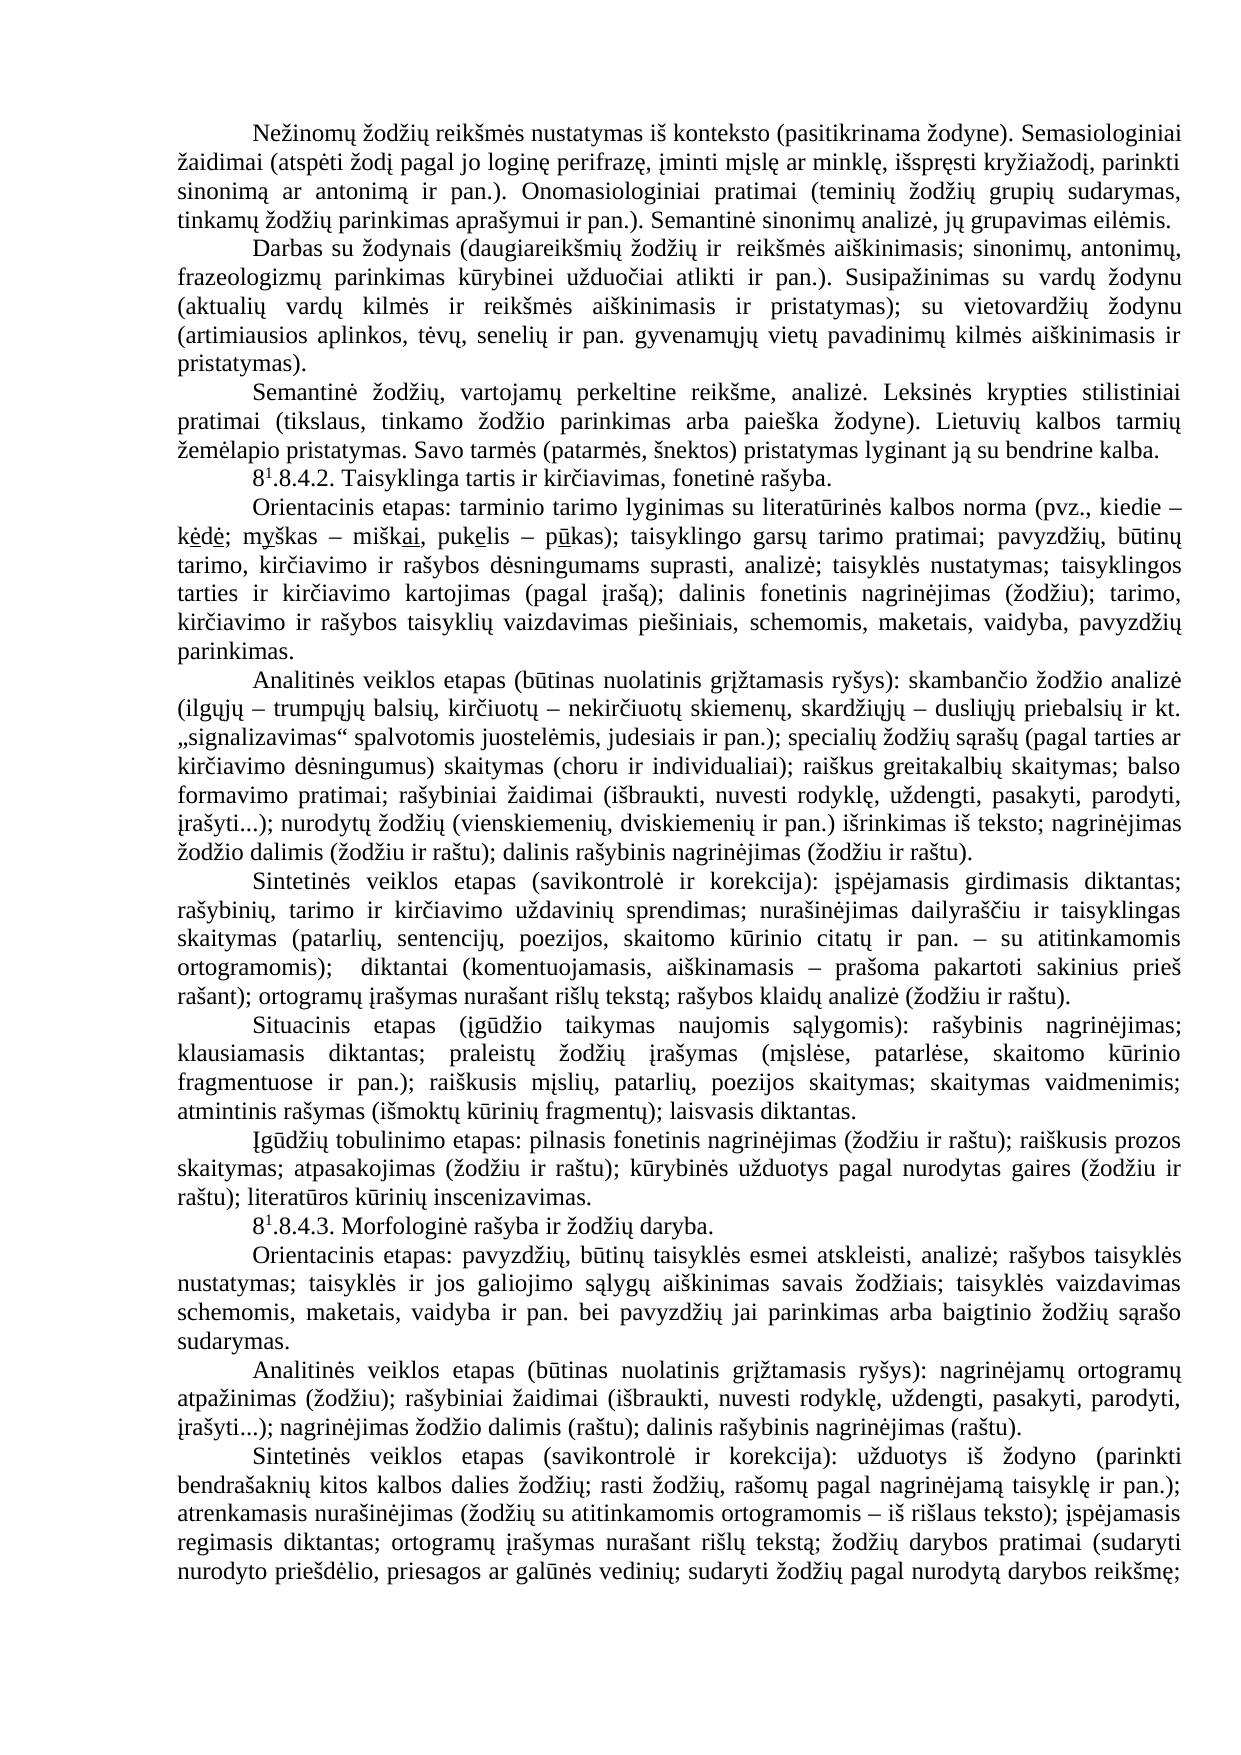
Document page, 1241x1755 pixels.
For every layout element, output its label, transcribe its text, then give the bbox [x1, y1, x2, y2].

text Semantinė žodžių, vartojamų perkeltine reikšme, analizė. Leksinės krypties stilistiniai pratimai (tikslaus, tinkamo žodžio parinkimas arba paieška žodyne). Lietuvių kalbos tarmių žemėlapio pristatymas. Savo tarmės (patarmės, šnektos) pristatymas lyginant ją su bendrine kalba. [177, 377, 1182, 463]
text Įgūdžių tobulinimo etapas: pilnasis fonetinis nagrinėjimas (žodžiu ir raštu); raiškusis prozos skaitymas; atpasakojimas (žodžiu ir raštu); kūrybinės užduotys pagal nurodytas gaires (žodžiu ir raštu); literatūros kūrinių inscenizavimas. [177, 1125, 1182, 1211]
text Orientacinis etapas: pavyzdžių, būtinų taisyklės esmei atskleisti, analizė; rašybos taisyklės nustatymas; taisyklės ir jos galiojimo sąlygų aiškinimas savais žodžiais; taisyklės vaizdavimas schemomis, maketais, vaidyba ir pan. bei pavyzdžių jai parinkimas arba baigtinio žodžių sąrašo sudarymas. [177, 1240, 1182, 1355]
text 81.8.4.3. Morfologinė rašyba ir žodžių daryba. [177, 1211, 1182, 1240]
text Sintetinės veiklos etapas (savikontrolė ir korekcija): įspėjamasis girdimasis diktantas; rašybinių, tarimo ir kirčiavimo uždavinių sprendimas; nurašinėjimas dailyraščiu ir taisyklingas skaitymas (patarlių, sentencijų, poezijos, skaitomo kūrinio citatų ir pan. – su atitinkamomis ortogramomis); diktantai (komentuojamasis, aiškinamasis – prašoma pakartoti sakinius prieš rašant); ortogramų įrašymas nurašant rišlų tekstą; rašybos klaidų analizė (žodžiu ir raštu). [177, 866, 1182, 1010]
text Darbas su žodynais (daugiareikšmių žodžių ir reikšmės aiškinimasis; sinonimų, antonimų, frazeologizmų parinkimas kūrybinei užduočiai atlikti ir pan.). Susipažinimas su vardų žodynu (aktualių vardų kilmės ir reikšmės aiškinimasis ir pristatymas); su vietovardžių žodynu (artimiausios aplinkos, tėvų, senelių ir pan. gyvenamųjų vietų pavadinimų kilmės aiškinimasis ir pristatymas). [177, 233, 1182, 377]
text Orientacinis etapas: tarminio tarimo lyginimas su literatūrinės kalbos norma (pvz., kiedie – kėdė; myškas – miškai, pukelis – pūkas); taisyklingo garsų tarimo pratimai; pavyzdžių, būtinų tarimo, kirčiavimo ir rašybos dėsningumams suprasti, analizė; taisyklės nustatymas; taisyklingos tarties ir kirčiavimo kartojimas (pagal įrašą); dalinis fonetinis nagrinėjimas (žodžiu); tarimo, kirčiavimo ir rašybos taisyklių vaizdavimas piešiniais, schemomis, maketais, vaidyba, pavyzdžių parinkimas. [177, 492, 1182, 665]
text 81.8.4.2. Taisyklinga tartis ir kirčiavimas, fonetinė rašyba. [177, 463, 1182, 492]
text Sintetinės veiklos etapas (savikontrolė ir korekcija): užduotys iš žodyno (parinkti bendrašaknių kitos kalbos dalies žodžių; rasti žodžių, rašomų pagal nagrinėjamą taisyklę ir pan.); atrenkamasis nurašinėjimas (žodžių su atitinkamomis ortogramomis – iš rišlaus teksto); įspėjamasis regimasis diktantas; ortogramų įrašymas nurašant rišlų tekstą; žodžių darybos pratimai (sudaryti nurodyto priešdėlio, priesagos ar galūnės vedinių; sudaryti žodžių pagal nurodytą darybos reikšmę; [177, 1441, 1182, 1585]
text Analitinės veiklos etapas (būtinas nuolatinis grįžtamasis ryšys): nagrinėjamų ortogramų atpažinimas (žodžiu); rašybiniai žaidimai (išbraukti, nuvesti rodyklę, uždengti, pasakyti, parodyti, įrašyti...); nagrinėjimas žodžio dalimis (raštu); dalinis rašybinis nagrinėjimas (raštu). [177, 1355, 1182, 1441]
text Situacinis etapas (įgūdžio taikymas naujomis sąlygomis): rašybinis nagrinėjimas; klausiamasis diktantas; praleistų žodžių įrašymas (mįslėse, patarlėse, skaitomo kūrinio fragmentuose ir pan.); raiškusis mįslių, patarlių, poezijos skaitymas; skaitymas vaidmenimis; atmintinis rašymas (išmoktų kūrinių fragmentų); laisvasis diktantas. [177, 1010, 1182, 1125]
text Analitinės veiklos etapas (būtinas nuolatinis grįžtamasis ryšys): skambančio žodžio analizė (ilgųjų – trumpųjų balsių, kirčiuotų – nekirčiuotų skiemenų, skardžiųjų – dusliųjų priebalsių ir kt. „signalizavimas“ spalvotomis juostelėmis, judesiais ir pan.); specialių žodžių sąrašų (pagal tarties ar kirčiavimo dėsningumus) skaitymas (choru ir individualiai); raiškus greitakalbių skaitymas; balso formavimo pratimai; rašybiniai žaidimai (išbraukti, nuvesti rodyklę, uždengti, pasakyti, parodyti, įrašyti...); nurodytų žodžių (vienskiemenių, dviskiemenių ir pan.) išrinkimas iš teksto; nagrinėjimas žodžio dalimis (žodžiu ir raštu); dalinis rašybinis nagrinėjimas (žodžiu ir raštu). [177, 665, 1182, 866]
text Nežinomų žodžių reikšmės nustatymas iš konteksto (pasitikrinama žodyne). Semasiologiniai žaidimai (atspėti žodį pagal jo loginę perifrazę, įminti mįslę ar minklę, išspręsti kryžiažodį, parinkti sinonimą ar antonimą ir pan.). Onomasiologiniai pratimai (teminių žodžių grupių sudarymas, tinkamų žodžių parinkimas aprašymui ir pan.). Semantinė sinonimų analizė, jų grupavimas eilėmis. [177, 118, 1182, 233]
